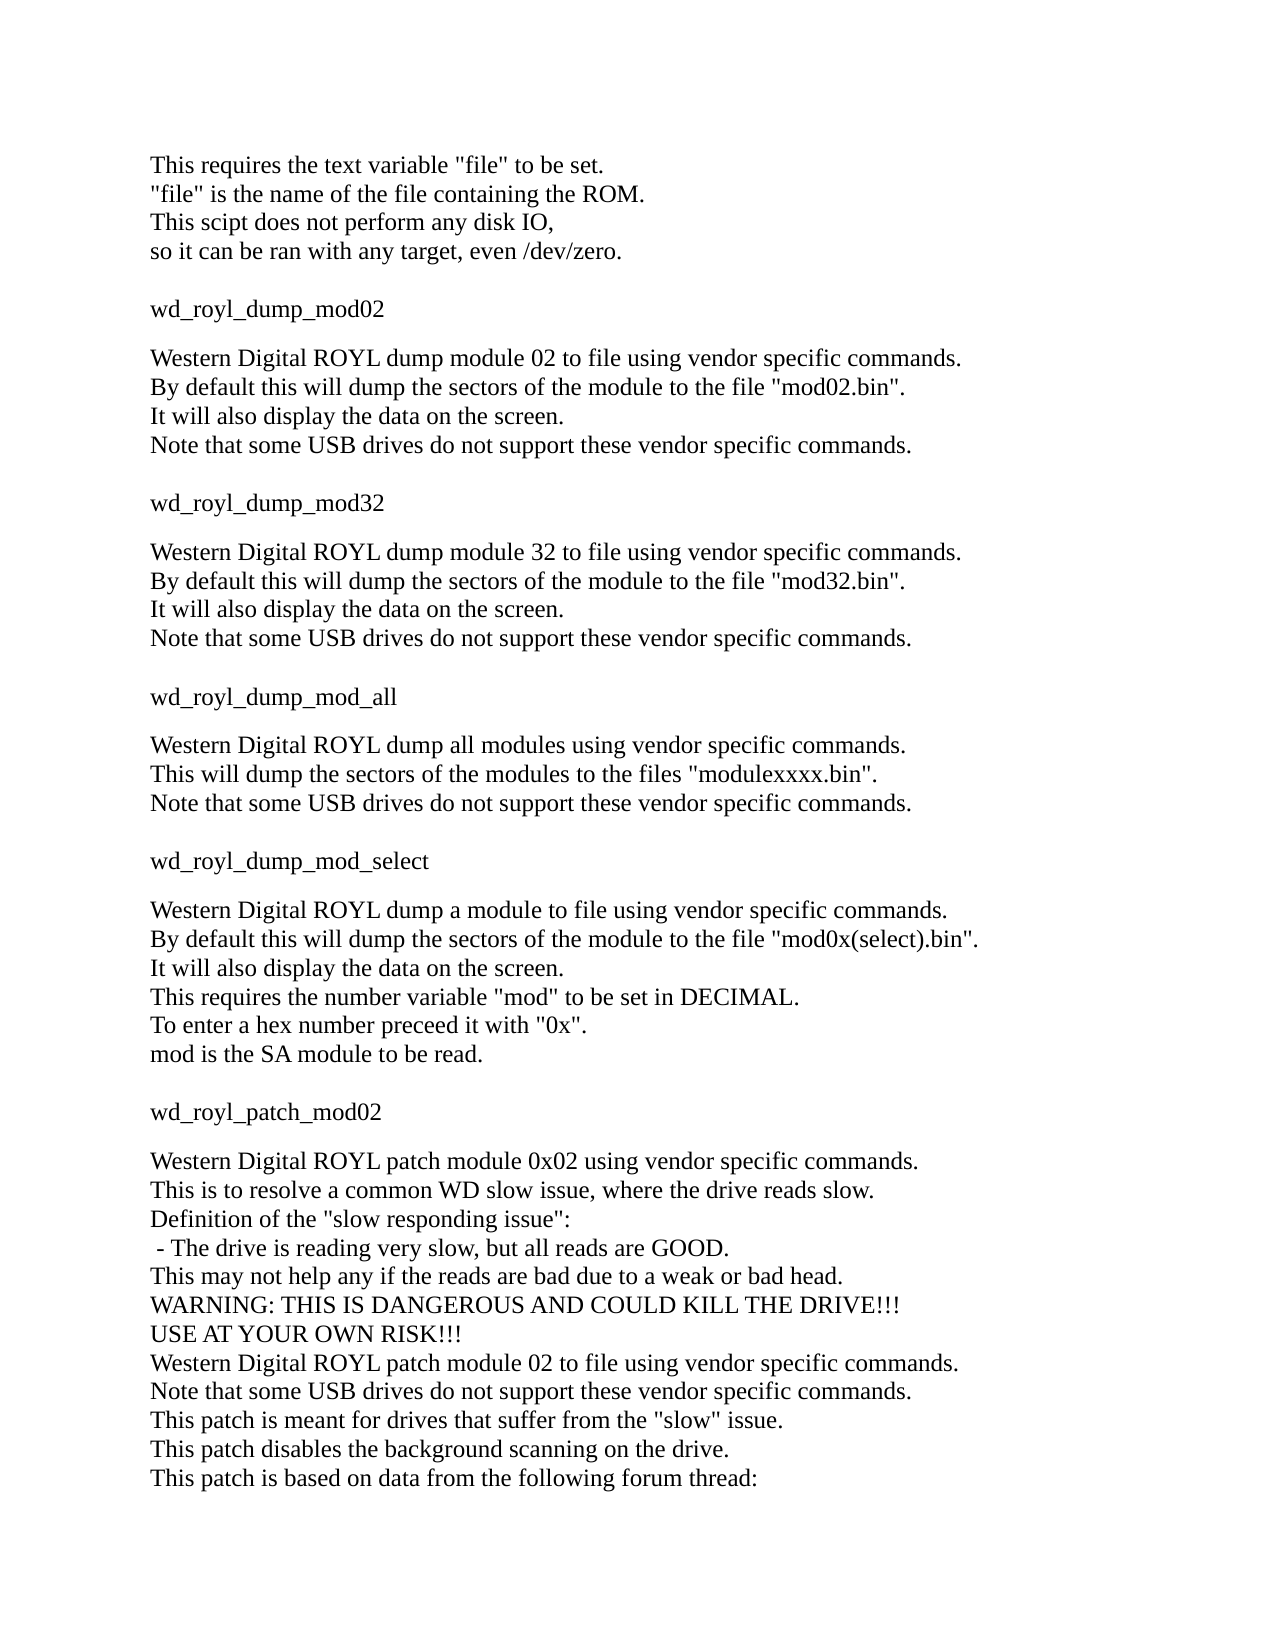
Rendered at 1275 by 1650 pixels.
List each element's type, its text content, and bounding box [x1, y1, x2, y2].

text Western Digital ROYL patch module 0x02 using vendor specific commands. [150, 1146, 1125, 1175]
text This patch disables the background scanning on the drive. [150, 1434, 1125, 1463]
text wd_royl_dump_mod32 [150, 488, 1125, 517]
text Western Digital ROYL patch module 02 to file using vendor specific commands. [150, 1348, 1125, 1376]
text It will also display the data on the screen. [150, 953, 1125, 982]
text By default this will dump the sectors of the module to the file "mod0x(select).bin". [150, 924, 1125, 953]
text This patch is meant for drives that suffer from the "slow" issue. [150, 1405, 1125, 1434]
text This scipt does not perform any disk IO, [150, 207, 1125, 236]
text WARNING: THIS IS DANGEROUS AND COULD KILL THE DRIVE!!! [150, 1290, 1125, 1319]
text This requires the number variable "mod" to be set in DECIMAL. [150, 982, 1125, 1010]
text Note that some USB drives do not support these vendor specific commands. [150, 788, 1125, 817]
text This may not help any if the reads are bad due to a weak or bad head. [150, 1261, 1125, 1290]
text Western Digital ROYL dump all modules using vendor specific commands. [150, 731, 1125, 759]
text wd_royl_patch_mod02 [150, 1097, 1125, 1126]
text Note that some USB drives do not support these vendor specific commands. [150, 623, 1125, 652]
text Western Digital ROYL dump module 32 to file using vendor specific commands. [150, 537, 1125, 566]
text USE AT YOUR OWN RISK!!! [150, 1319, 1125, 1348]
text Western Digital ROYL dump a module to file using vendor specific commands. [150, 895, 1125, 924]
text Note that some USB drives do not support these vendor specific commands. [150, 1376, 1125, 1405]
text wd_royl_dump_mod_all [150, 682, 1125, 710]
text so it can be ran with any target, even /dev/zero. [150, 236, 1125, 265]
text mod is the SA module to be read. [150, 1039, 1125, 1068]
text To enter a hex number preceed it with "0x". [150, 1010, 1125, 1039]
text This requires the text variable "file" to be set. [150, 150, 1125, 179]
text It will also display the data on the screen. [150, 594, 1125, 623]
text wd_royl_dump_mod02 [150, 294, 1125, 323]
text Definition of the "slow responding issue": [150, 1204, 1125, 1233]
text "file" is the name of the file containing the ROM. [150, 179, 1125, 207]
text - The drive is reading very slow, but all reads are GOOD. [150, 1233, 1125, 1261]
text By default this will dump the sectors of the module to the file "mod02.bin". [150, 372, 1125, 401]
text Note that some USB drives do not support these vendor specific commands. [150, 430, 1125, 458]
text It will also display the data on the screen. [150, 401, 1125, 430]
text wd_royl_dump_mod_select [150, 846, 1125, 875]
text This patch is based on data from the following forum thread: [150, 1463, 1125, 1491]
text This will dump the sectors of the modules to the files "modulexxxx.bin". [150, 759, 1125, 788]
text By default this will dump the sectors of the module to the file "mod32.bin". [150, 566, 1125, 594]
text This is to resolve a common WD slow issue, where the drive reads slow. [150, 1175, 1125, 1204]
text Western Digital ROYL dump module 02 to file using vendor specific commands. [150, 343, 1125, 372]
